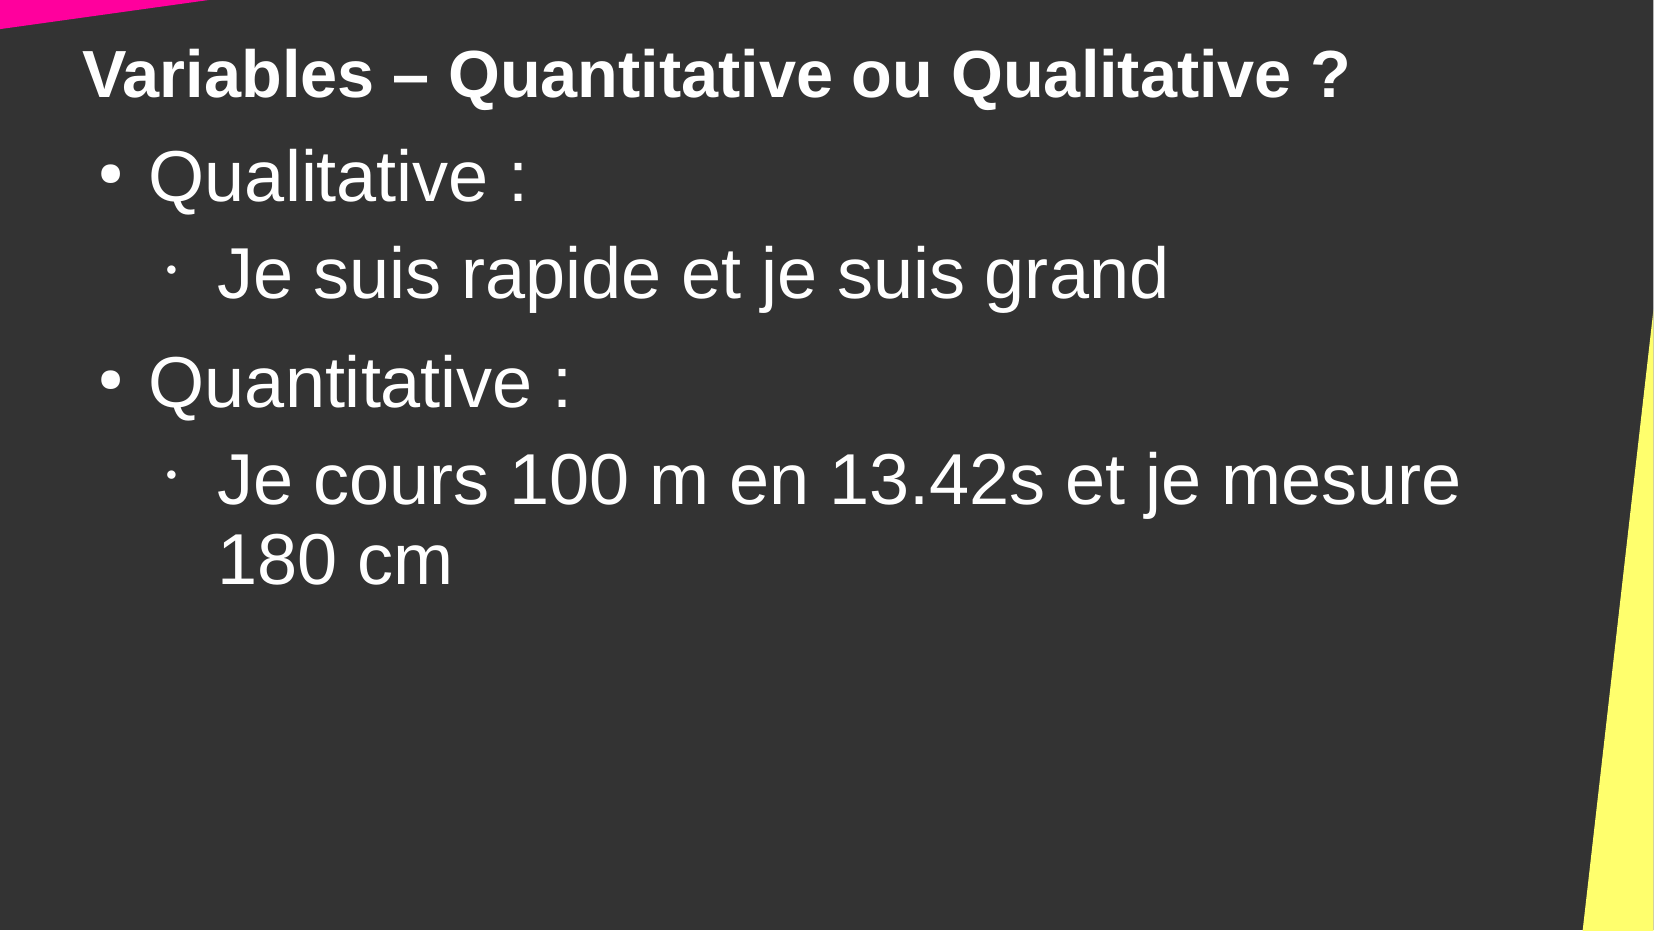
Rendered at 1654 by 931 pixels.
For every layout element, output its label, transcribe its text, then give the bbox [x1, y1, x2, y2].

title Variables – Quantitative ou Qualitative ? [82, 37, 1571, 115]
list Qualitative : Je suis rapide et je suis grand Quantitative : Je cours 100 m en 13.42s et je mesure 180 cm [80, 135, 1560, 603]
text_box [1582, 304, 1654, 931]
text_box [0, 0, 209, 30]
